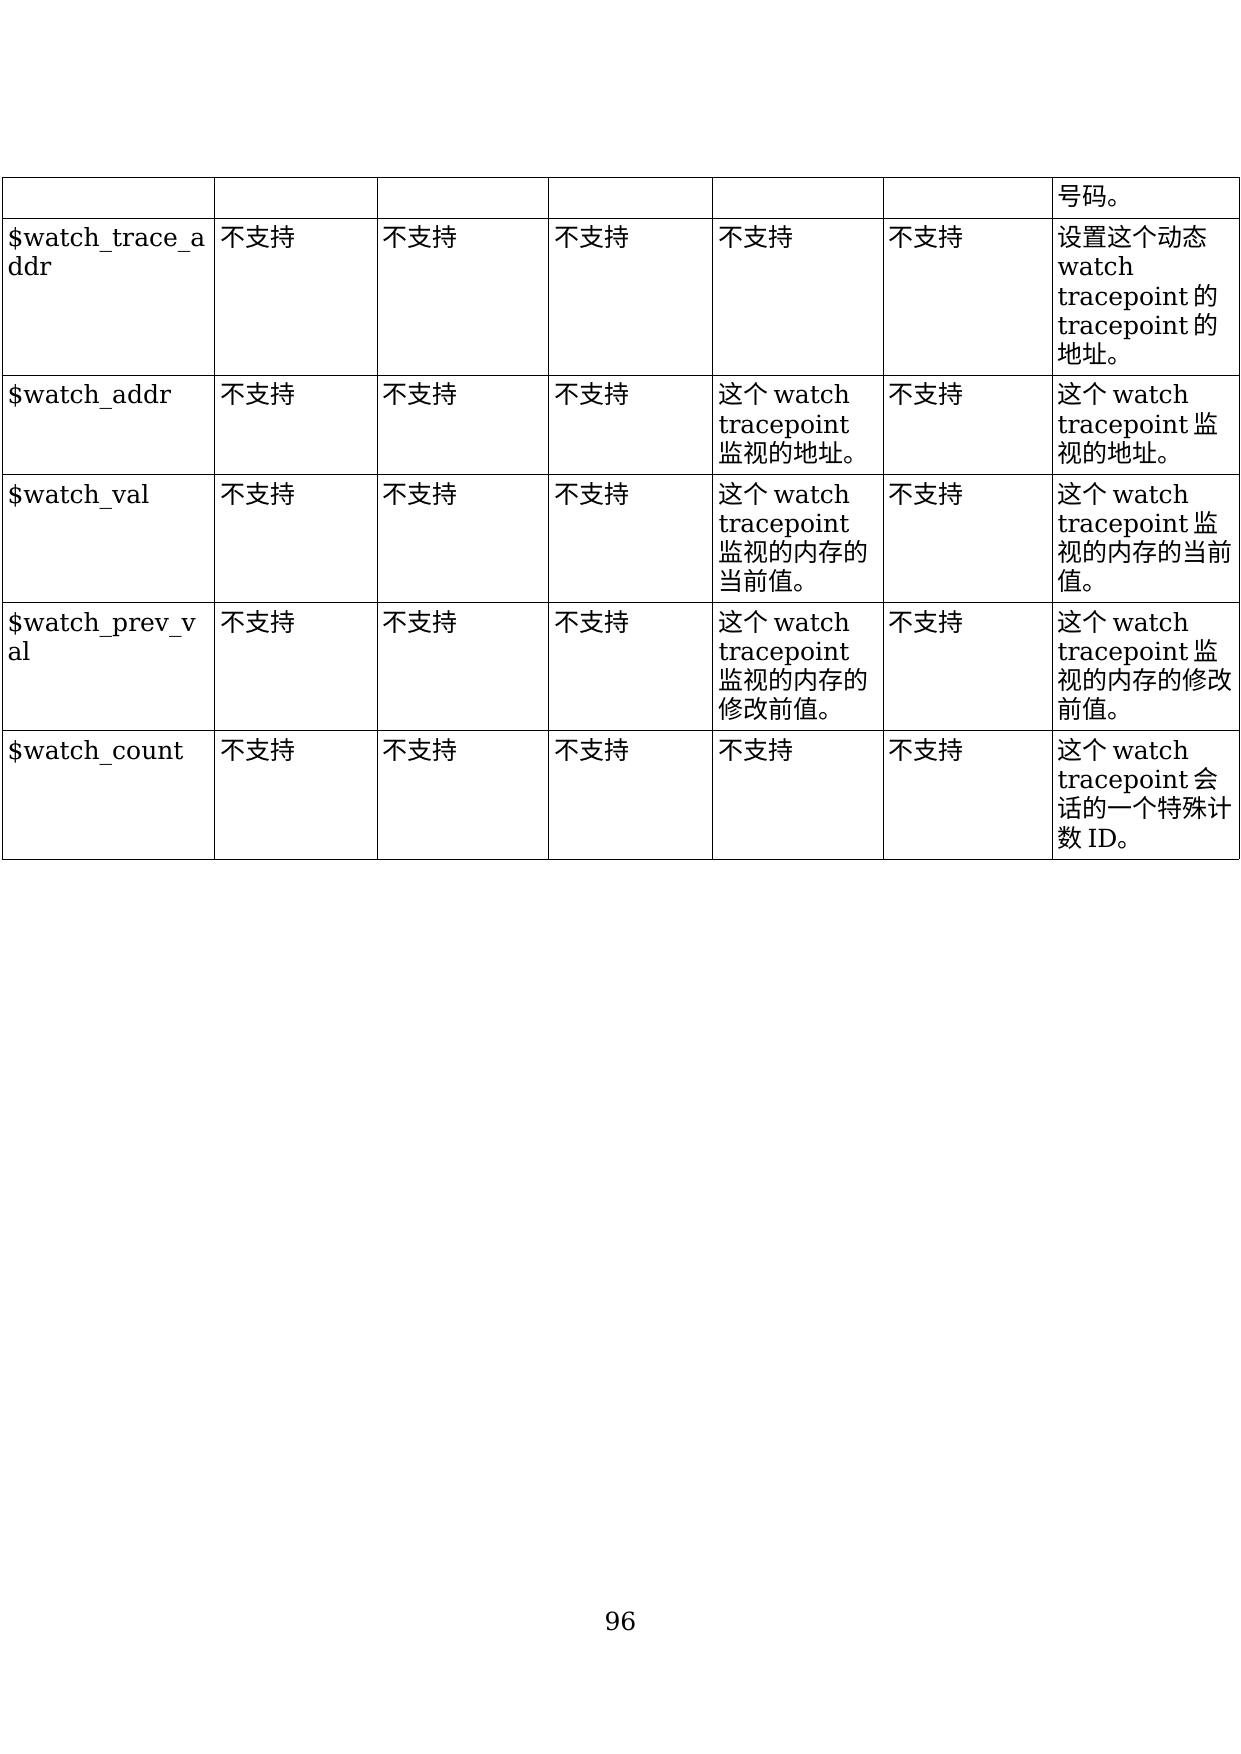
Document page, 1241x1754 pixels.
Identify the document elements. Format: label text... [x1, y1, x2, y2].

table_cell 不支持 [549, 376, 712, 474]
table_cell 不支持 [378, 376, 548, 474]
table_cell 不支持 [378, 603, 548, 730]
table_cell 不支持 [378, 219, 548, 375]
table_cell $watch_val [3, 475, 214, 602]
table_cell [713, 178, 883, 217]
table_cell [3, 178, 214, 217]
table_cell 不支持 [215, 603, 377, 730]
table_cell 不支持 [549, 475, 712, 602]
table_cell [884, 178, 1052, 217]
table_cell $watch_trace_addr [3, 219, 214, 375]
table_cell [215, 178, 377, 217]
table_cell 不支持 [884, 219, 1052, 375]
table_cell 设置这个动态watch tracepoint的tracepoint的地址。 [1053, 219, 1239, 375]
table_cell 不支持 [884, 603, 1052, 730]
table_cell 不支持 [549, 603, 712, 730]
table_cell 这个watch tracepoint监视的内存的修改前值。 [713, 603, 883, 730]
table_cell $watch_prev_val [3, 603, 214, 730]
table_cell 这个watch tracepoint监视的内存的当前值。 [713, 475, 883, 602]
table_cell 不支持 [378, 731, 548, 859]
table_cell 不支持 [549, 219, 712, 375]
table_cell 不支持 [884, 376, 1052, 474]
table_cell $watch_addr [3, 376, 214, 474]
table_cell [549, 178, 712, 217]
table_cell 不支持 [215, 376, 377, 474]
table_cell 不支持 [215, 731, 377, 859]
table_cell 不支持 [215, 475, 377, 602]
table_cell 不支持 [378, 475, 548, 602]
table_cell 这个watch tracepoint监视的内存的当前值。 [1053, 475, 1239, 602]
table_cell 这个watch tracepoint会话的一个特殊计数ID。 [1053, 731, 1239, 859]
table_cell 不支持 [884, 731, 1052, 859]
table_cell 不支持 [713, 731, 883, 859]
table_cell 号码。 [1053, 178, 1239, 217]
table_cell 这个watch tracepoint监视的地址。 [1053, 376, 1239, 474]
table_cell 这个watch tracepoint监视的地址。 [713, 376, 883, 474]
table_cell 不支持 [713, 219, 883, 375]
table_cell [378, 178, 548, 217]
table_cell 不支持 [884, 475, 1052, 602]
table_cell $watch_count [3, 731, 214, 859]
table_cell 不支持 [549, 731, 712, 859]
table_cell 不支持 [215, 219, 377, 375]
table_cell 这个watch tracepoint监视的内存的修改前值。 [1053, 603, 1239, 730]
